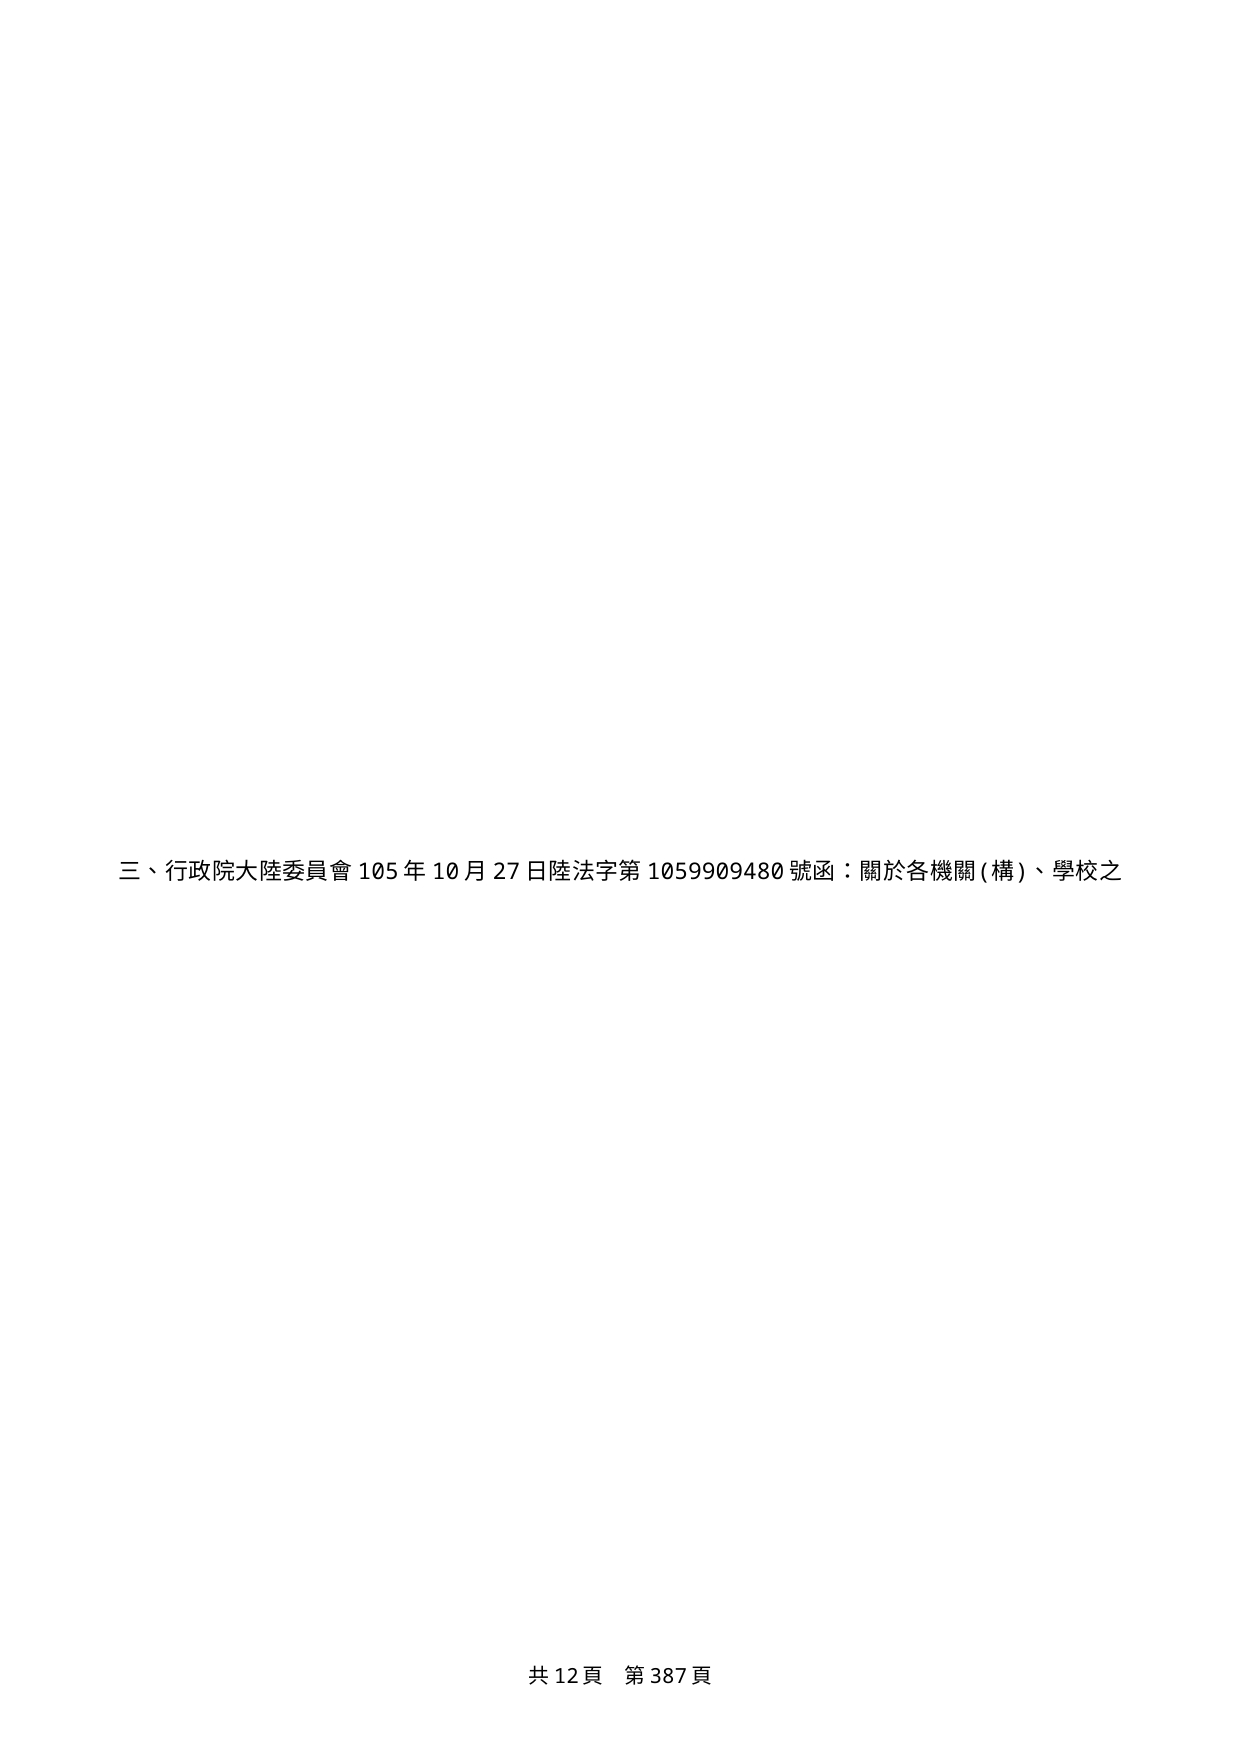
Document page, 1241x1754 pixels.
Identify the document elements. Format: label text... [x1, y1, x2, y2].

text 三、行政院大陸委員會105年10月27日陸法字第1059909480號函：關於各機關(構)、學校之 [118, 828, 1122, 891]
